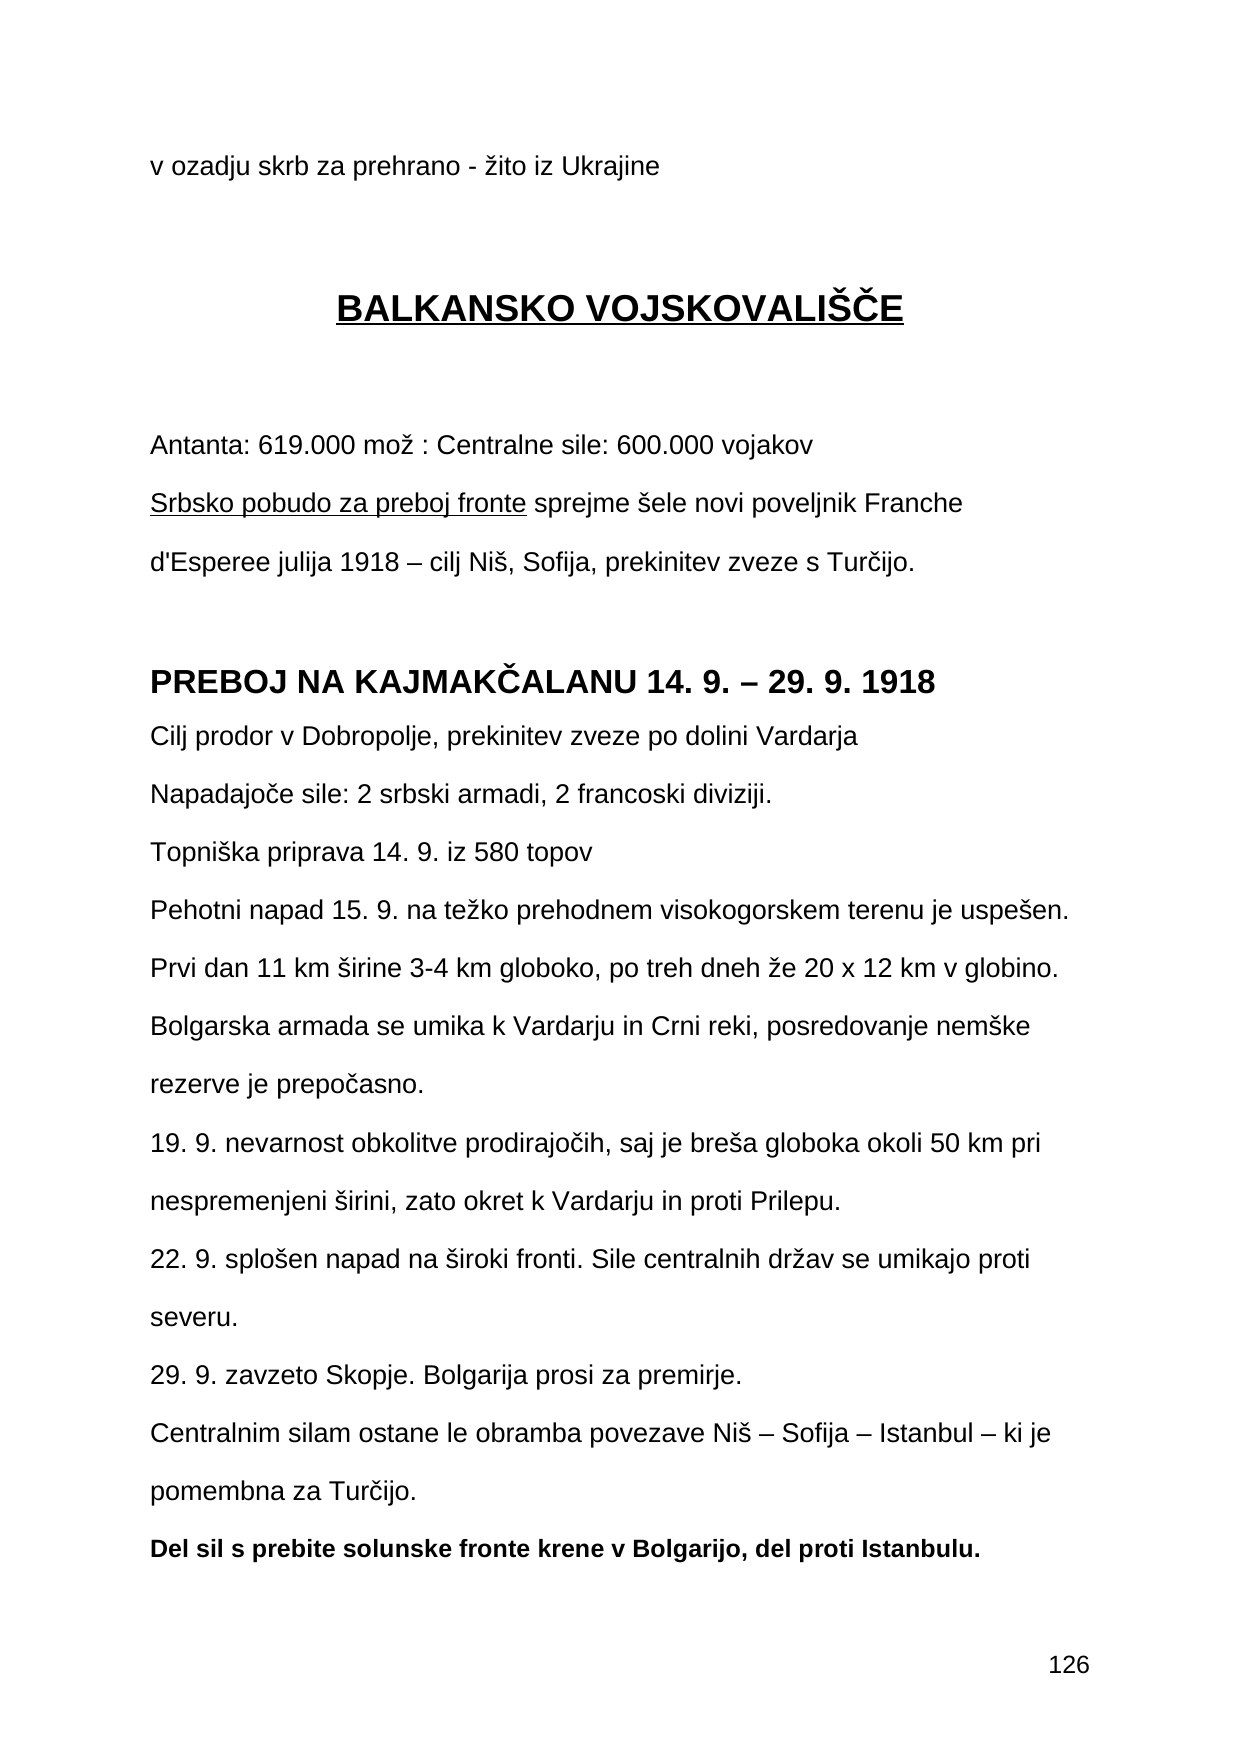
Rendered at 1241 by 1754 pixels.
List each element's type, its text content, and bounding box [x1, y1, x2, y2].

text BALKANSKO VOJSKOVALIŠČE [150, 286, 1090, 340]
text Pehotni napad 15. 9. na težko prehodnem visokogorskem terenu je uspešen. [150, 894, 1090, 933]
text Del sil s prebite solunske fronte krene v Bolgarijo, del proti Istanbulu. [150, 1533, 1090, 1562]
subtitle Preboj na Kajmakčalanu 14. 9. – 29. 9. 1918 [150, 662, 1090, 700]
text Antanta: 619.000 mož : Centralne sile: 600.000 vojakov [150, 429, 1090, 468]
text Centralnim silam ostane le obramba povezave Niš – Sofija – Istanbul – ki je pomembna za Turčijo. [150, 1417, 1090, 1514]
text 22. 9. splošen napad na široki fronti. Sile centralnih držav se umikajo proti severu. [150, 1243, 1090, 1340]
text 19. 9. nevarnost obkolitve prodirajočih, saj je breša globoka okoli 50 km pri nespremenjeni širini, zato okret k Vardarju in proti Prilepu. [150, 1127, 1090, 1223]
text Napadajoče sile: 2 srbski armadi, 2 francoski diviziji. [150, 778, 1090, 817]
text Cilj prodor v Dobropolje, prekinitev zveze po dolini Vardarja [150, 720, 1090, 758]
text Srbsko pobudo za preboj fronte sprejme šele novi poveljnik Franche d'Esperee julija 1918 – cilj Niš, Sofija, prekinitev zveze s Turčijo. [150, 487, 1090, 584]
text v ozadju skrb za prehrano - žito iz Ukrajine [150, 150, 1090, 189]
text 29. 9. zavzeto Skopje. Bolgarija prosi za premirje. [150, 1359, 1090, 1398]
text Topniška priprava 14. 9. iz 580 topov [150, 836, 1090, 875]
text Prvi dan 11 km širine 3-4 km globoko, po treh dneh že 20 x 12 km v globino. Bolgarska armada se umika k Vardarju in Crni reki, posredovanje nemške rezerve je prepočasno. [150, 952, 1090, 1107]
